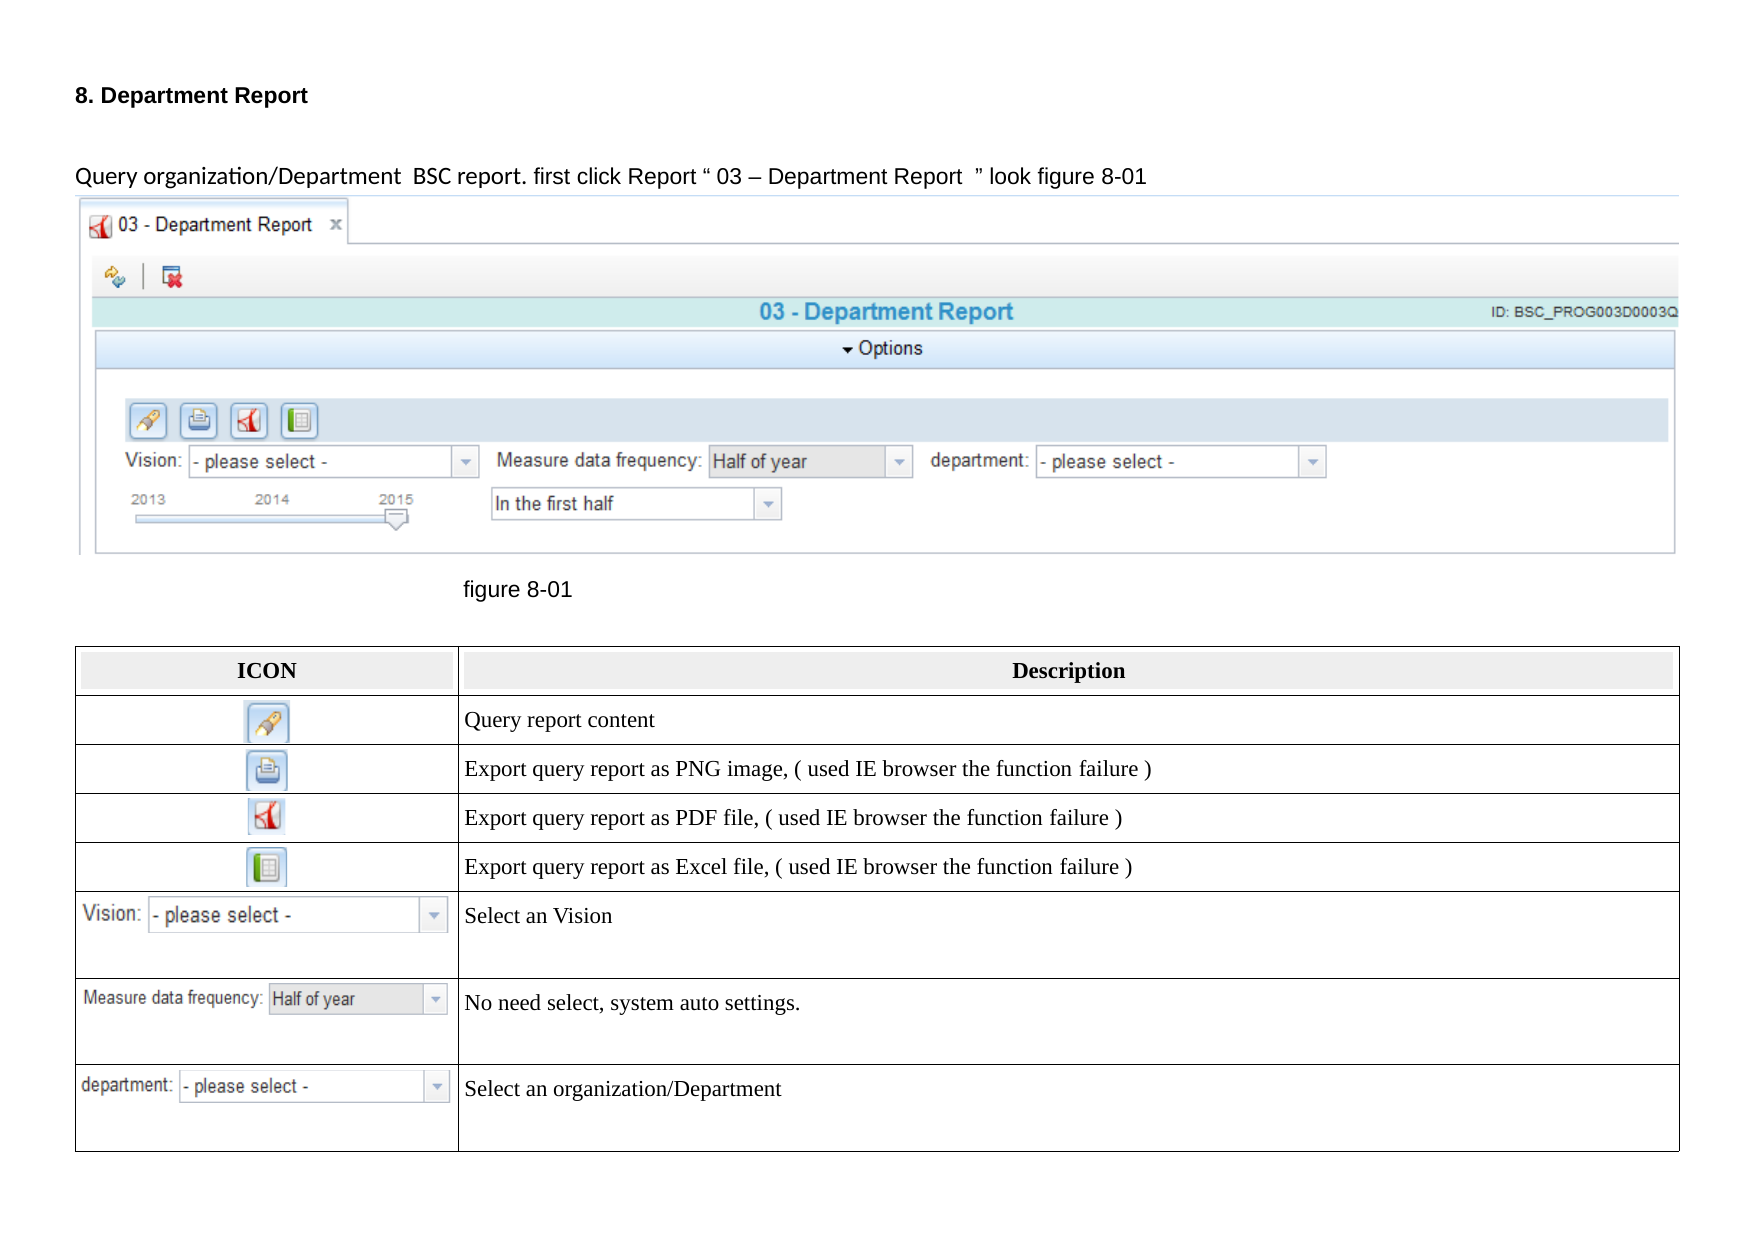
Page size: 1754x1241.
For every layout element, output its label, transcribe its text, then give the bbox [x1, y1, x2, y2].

table_cell Export query report as Excel file, ( used IE browser the function failure ) [459, 843, 1679, 891]
table_cell Export query report as PDF file, ( used IE browser the function failure ) [459, 794, 1679, 842]
table_cell [76, 979, 458, 1064]
table_cell [76, 745, 458, 793]
text figure 8-01 [75, 555, 1679, 608]
table_cell Query report content [459, 696, 1679, 744]
text Query organization/Department BSC report. first click Report “ 03 – Department Report ” look figure 8-01 [75, 158, 1679, 195]
table_header ICON [76, 647, 458, 695]
table_cell Export query report as PNG image, ( used IE browser the function failure ) [459, 745, 1679, 793]
table_cell No need select, system auto settings. [459, 979, 1679, 1064]
table_cell Select an organization/Department [459, 1065, 1679, 1151]
table_header Description [459, 647, 1679, 695]
table_cell Select an Vision [459, 892, 1679, 978]
table_cell [76, 696, 458, 744]
table_cell [76, 892, 458, 978]
table_cell [76, 1065, 458, 1151]
table_cell [76, 843, 458, 891]
subtitle 8. Department Report [75, 76, 1679, 114]
table_cell [76, 794, 458, 842]
